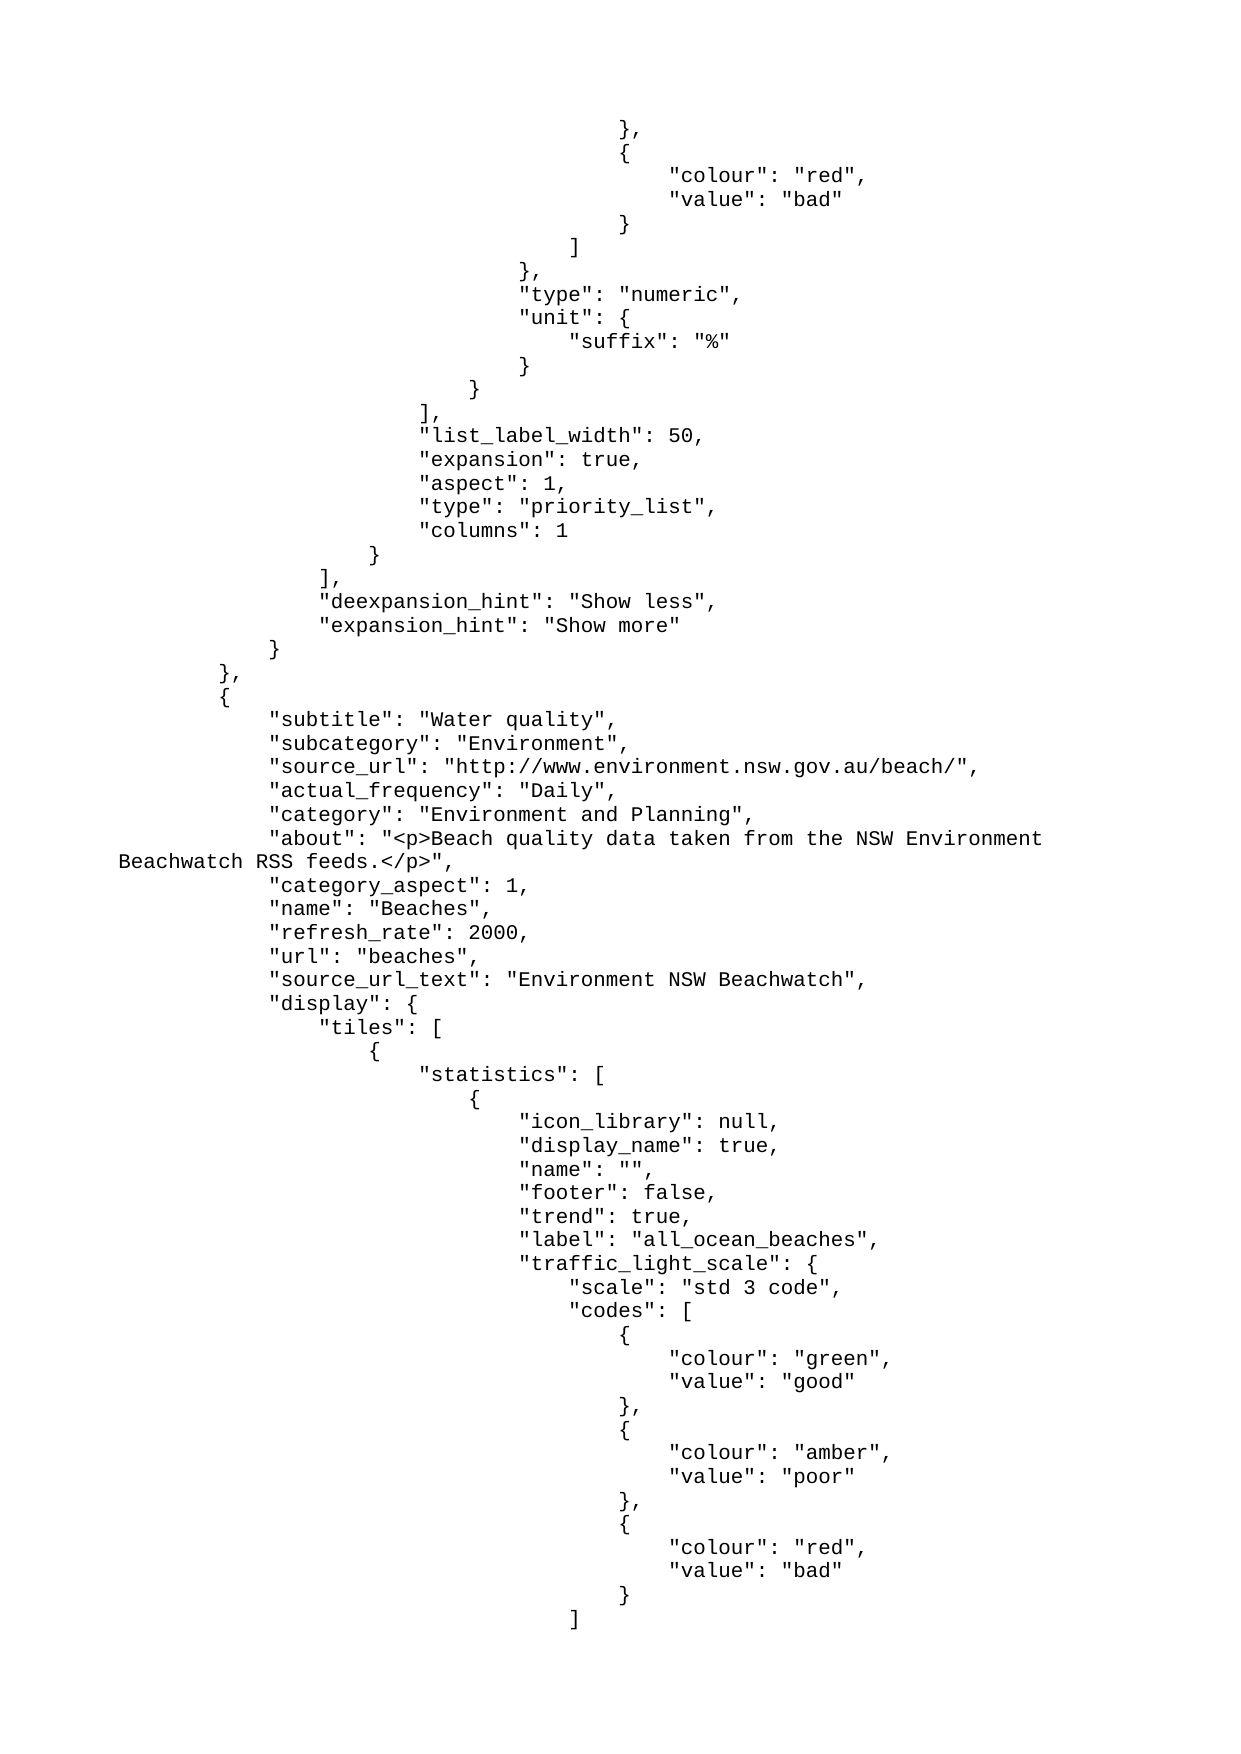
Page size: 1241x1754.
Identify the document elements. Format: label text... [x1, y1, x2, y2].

text } [118, 1584, 1122, 1608]
text { [118, 1324, 1122, 1348]
text "subtitle": "Water quality", [118, 709, 1122, 733]
text }, [118, 118, 1122, 142]
text "about": "<p>Beach quality data taken from the NSW Environment Beachwatch RSS feeds.</p>", [118, 827, 1122, 875]
text "value": "bad" [118, 1561, 1122, 1584]
text "category": "Environment and Planning", [118, 804, 1122, 827]
text "traffic_light_scale": { [118, 1253, 1122, 1277]
text }, [118, 1395, 1122, 1419]
text }, [118, 260, 1122, 284]
text { [118, 1419, 1122, 1442]
text } [118, 213, 1122, 236]
text "refresh_rate": 2000, [118, 922, 1122, 946]
text }, [118, 1489, 1122, 1513]
text "source_url_text": "Environment NSW Beachwatch", [118, 969, 1122, 993]
text "trend": true, [118, 1206, 1122, 1229]
text "value": "bad" [118, 189, 1122, 213]
text ], [118, 567, 1122, 591]
text "value": "poor" [118, 1466, 1122, 1489]
text ] [118, 1608, 1122, 1631]
text "list_label_width": 50, [118, 426, 1122, 449]
text "type": "numeric", [118, 284, 1122, 307]
text }, [118, 662, 1122, 686]
text "codes": [ [118, 1300, 1122, 1324]
text "deexpansion_hint": "Show less", [118, 591, 1122, 615]
text "type": "priority_list", [118, 496, 1122, 520]
text ], [118, 402, 1122, 426]
text "expansion_hint": "Show more" [118, 615, 1122, 638]
text "unit": { [118, 307, 1122, 331]
text "source_url": "http://www.environment.nsw.gov.au/beach/", [118, 757, 1122, 780]
text { [118, 686, 1122, 709]
text } [118, 638, 1122, 662]
text "icon_library": null, [118, 1111, 1122, 1135]
text "colour": "green", [118, 1348, 1122, 1371]
text "scale": "std 3 code", [118, 1277, 1122, 1300]
text } [118, 354, 1122, 378]
text "name": "Beaches", [118, 898, 1122, 922]
text { [118, 142, 1122, 165]
text "aspect": 1, [118, 473, 1122, 496]
text "display": { [118, 993, 1122, 1017]
text } [118, 544, 1122, 567]
text "display_name": true, [118, 1135, 1122, 1158]
text { [118, 1040, 1122, 1064]
text "label": "all_ocean_beaches", [118, 1229, 1122, 1253]
text "name": "", [118, 1158, 1122, 1182]
text ] [118, 236, 1122, 260]
text "expansion": true, [118, 449, 1122, 473]
text "actual_frequency": "Daily", [118, 780, 1122, 804]
text { [118, 1513, 1122, 1537]
text { [118, 1088, 1122, 1111]
text "colour": "red", [118, 1537, 1122, 1561]
text "category_aspect": 1, [118, 875, 1122, 898]
text "statistics": [ [118, 1064, 1122, 1088]
text "tiles": [ [118, 1017, 1122, 1040]
text "url": "beaches", [118, 946, 1122, 969]
text "colour": "red", [118, 165, 1122, 189]
text "columns": 1 [118, 520, 1122, 544]
text "footer": false, [118, 1182, 1122, 1206]
text } [118, 378, 1122, 402]
text "value": "good" [118, 1371, 1122, 1395]
text "colour": "amber", [118, 1442, 1122, 1466]
text "suffix": "%" [118, 331, 1122, 354]
text "subcategory": "Environment", [118, 733, 1122, 757]
